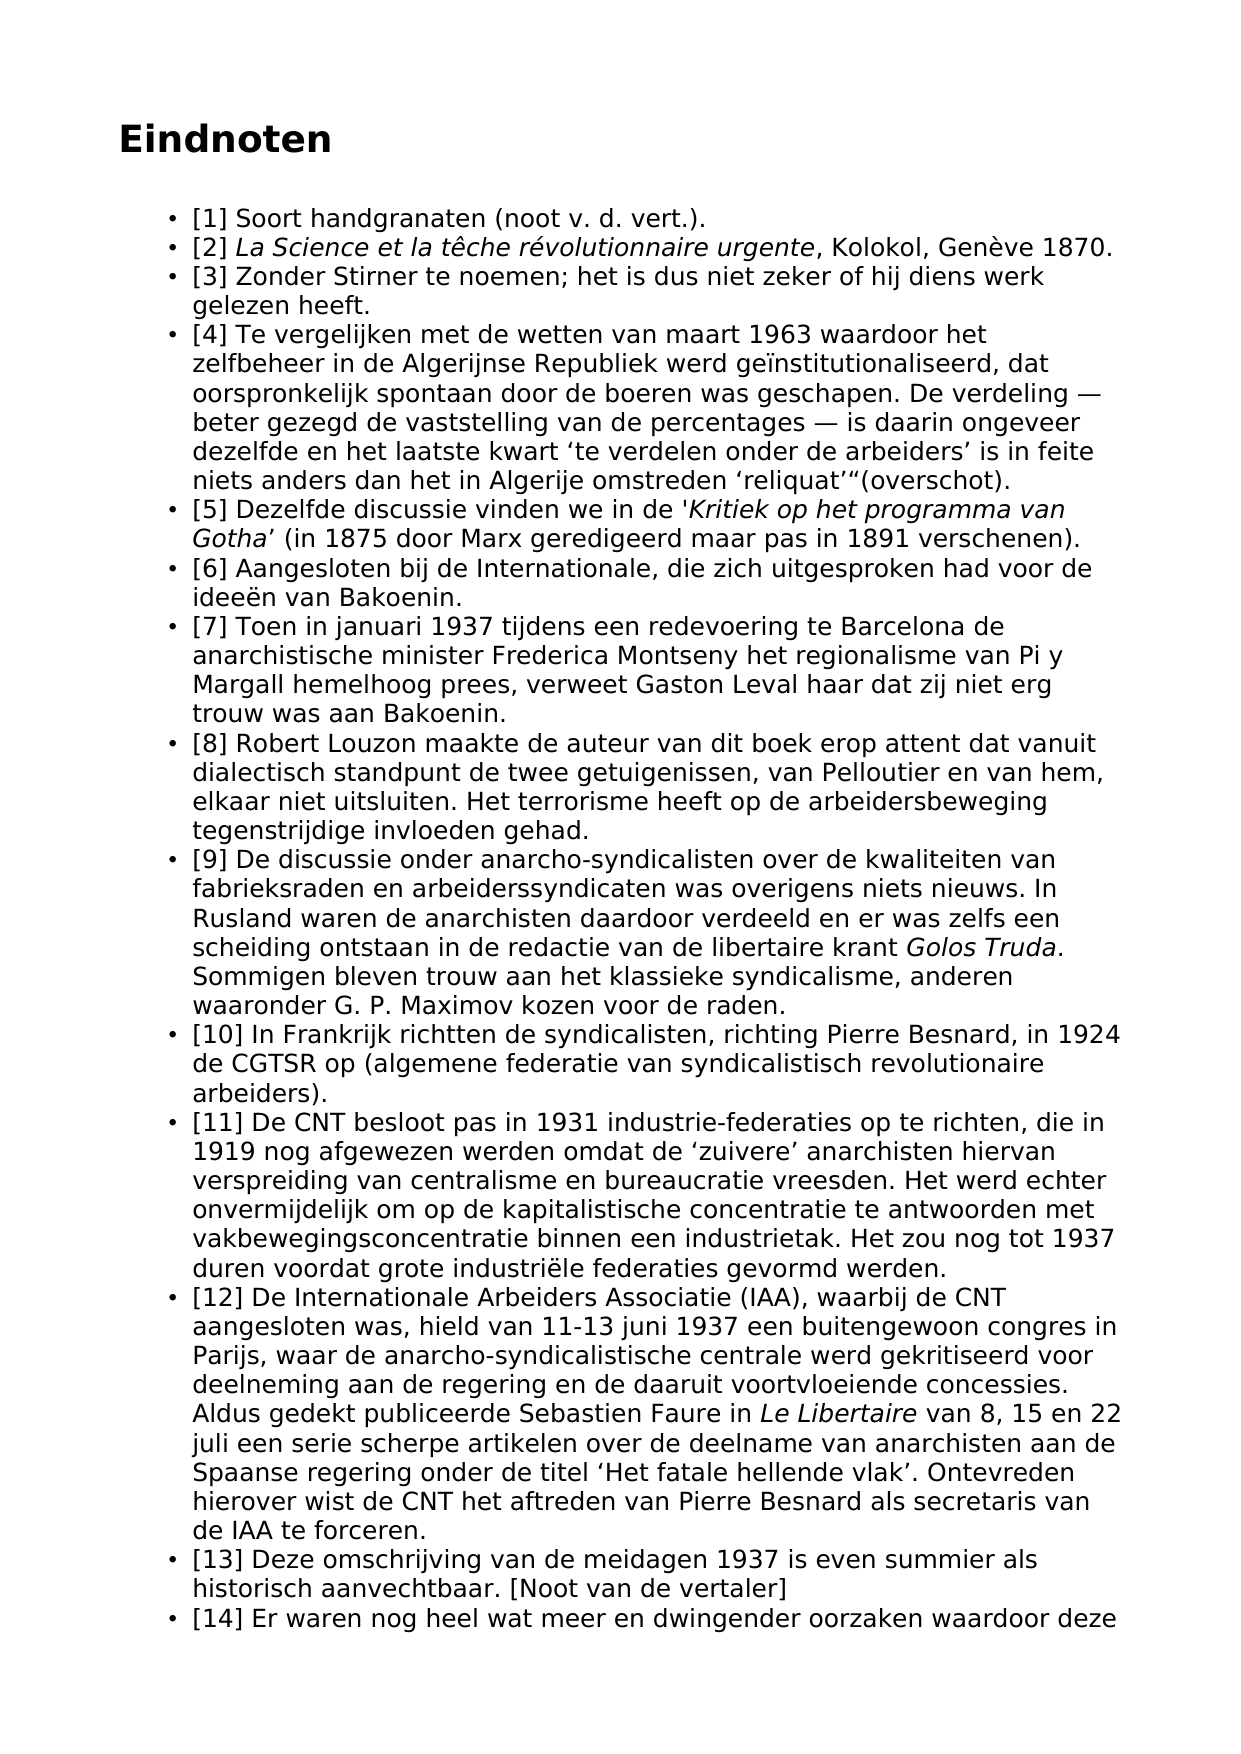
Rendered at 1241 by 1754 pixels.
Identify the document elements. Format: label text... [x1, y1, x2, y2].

list [6] Aangesloten bij de Internationale, die zich uitgesproken had voor de ideeën van Bakoenin. [177, 554, 1122, 612]
list [14] Er waren nog heel wat meer en dwingender oorzaken waardoor deze [177, 1604, 1122, 1633]
list [13] Deze omschrijving van de meidagen 1937 is even summier als historisch aanvechtbaar. [Noot van de vertaler] [177, 1545, 1122, 1604]
list [11] De CNT besloot pas in 1931 industrie-federaties op te richten, die in 1919 nog afgewezen werden omdat de ‘zuivere’ anarchisten hiervan verspreiding van centralisme en bureaucratie vreesden. Het werd echter onvermijdelijk om op de kapitalistische concentratie te antwoorden met vakbewegingsconcentratie binnen een industrietak. Het zou nog tot 1937 duren voordat grote industriële federaties gevormd werden. [177, 1108, 1122, 1283]
list [12] De Internationale Arbeiders Associatie (IAA), waarbij de CNT aangesloten was, hield van 11-13 juni 1937 een buitengewoon congres in Parijs, waar de anarcho-syndicalistische centrale werd gekritiseerd voor deelneming aan de regering en de daaruit voortvloeiende concessies. Aldus gedekt publiceerde Sebastien Faure in Le Libertaire van 8, 15 en 22 juli een serie scherpe artikelen over de deelname van anarchisten aan de Spaanse regering onder de titel ‘Het fatale hellende vlak’. Ontevreden hierover wist de CNT het aftreden van Pierre Besnard als secretaris van de IAA te forceren. [177, 1283, 1122, 1545]
list [4] Te vergelijken met de wetten van maart 1963 waardoor het zelfbeheer in de Algerijnse Republiek werd geïnstitutionaliseerd, dat oorspronkelijk spontaan door de boeren was geschapen. De verdeling — beter gezegd de vaststelling van de percentages — is daarin ongeveer dezelfde en het laatste kwart ‘te verdelen onder de arbeiders’ is in feite niets anders dan het in Algerije omstreden ‘reliquat’“(overschot). [177, 320, 1122, 495]
list [10] In Frankrijk richtten de syndicalisten, richting Pierre Besnard, in 1924 de CGTSR op (algemene federatie van syndicalistisch revolutionaire arbeiders). [177, 1020, 1122, 1108]
list [5] Dezelfde discussie vinden we in de 'Kritiek op het programma van Gotha’ (in 1875 door Marx geredigeerd maar pas in 1891 verschenen). [177, 495, 1122, 554]
list [3] Zonder Stirner te noemen; het is dus niet zeker of hij diens werk gelezen heeft. [177, 262, 1122, 320]
list [1] Soort handgranaten (noot v. d. vert.). [177, 204, 1122, 233]
list [2] La Science et la têche révolutionnaire urgente, Kolokol, Genève 1870. [177, 233, 1122, 262]
subtitle Eindnoten [118, 118, 1122, 162]
list [7] Toen in januari 1937 tijdens een redevoering te Barcelona de anarchistische minister Frederica Montseny het regionalisme van Pi y Margall hemelhoog prees, verweet Gaston Leval haar dat zij niet erg trouw was aan Bakoenin. [177, 612, 1122, 729]
list [8] Robert Louzon maakte de auteur van dit boek erop attent dat vanuit dialectisch standpunt de twee getuigenissen, van Pelloutier en van hem, elkaar niet uitsluiten. Het terrorisme heeft op de arbeidersbeweging tegenstrijdige invloeden gehad. [177, 729, 1122, 845]
list [9] De discussie onder anarcho-syndicalisten over de kwaliteiten van fabrieksraden en arbeiderssyndicaten was overigens niets nieuws. In Rusland waren de anarchisten daardoor verdeeld en er was zelfs een scheiding ontstaan in de redactie van de libertaire krant Golos Truda. Sommigen bleven trouw aan het klassieke syndicalisme, anderen waaronder G. P. Maximov kozen voor de raden. [177, 845, 1122, 1020]
